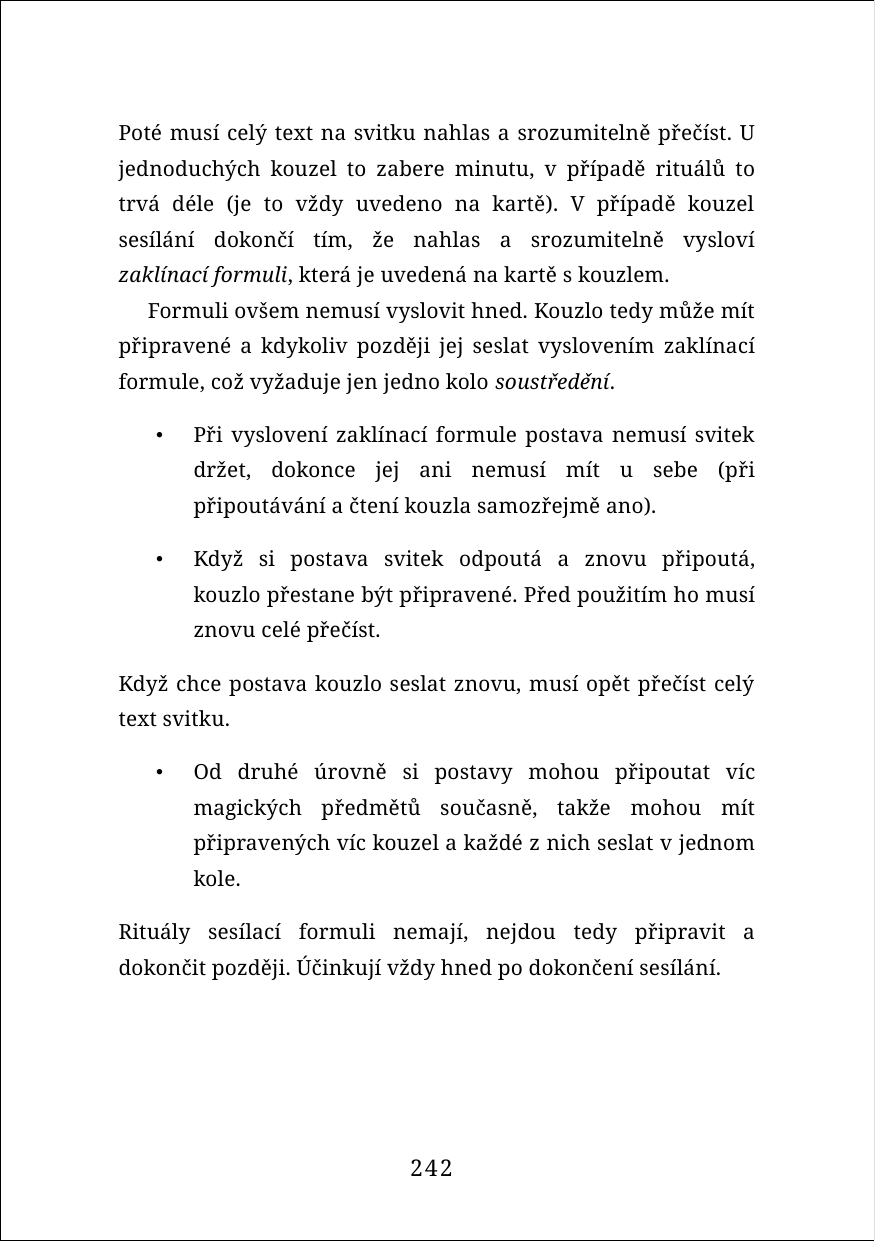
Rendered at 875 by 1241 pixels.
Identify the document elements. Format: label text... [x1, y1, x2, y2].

text Když chce postava kouzlo seslat znovu, musí opět přečíst celý text svitku. [118, 669, 756, 733]
text Poté musí celý text na svitku nahlas a srozumitelně přečíst. U jednoduchých kouzel to zabere minutu, v případě rituálů to trvá déle (je to vždy uvedeno na kartě). V případě kouzel sesílání dokončí tím, že nahlas a srozumitelně vysloví zaklínací formuli, která je uvedená na kartě s kouzlem. Formuli ovšem nemusí vyslovit hned. Kouzlo tedy může mít připravené a kdykoliv později jej seslat vyslovením zaklínací formule, což vyžaduje jen jedno kolo soustředění. [118, 118, 756, 395]
list Od druhé úrovně si postavy mohou připoutat víc magických předmětů současně, takže mohou mít připravených víc kouzel a každé z nich seslat v jednom kole. [156, 757, 756, 892]
list Když si postava svitek odpoutá a znovu připoutá, kouzlo přestane být připravené. Před použitím ho musí znovu celé přečíst. [156, 544, 756, 644]
list Při vyslovení zaklínací formule postava nemusí svitek držet, dokonce jej ani nemusí mít u sebe (při připoutávání a čtení kouzla samozřejmě ano). [156, 420, 756, 519]
text Rituály sesílací formuli nemají, nejdou tedy připravit a dokončit později. Účinkují vždy hned po dokončení sesílání. [118, 917, 756, 981]
